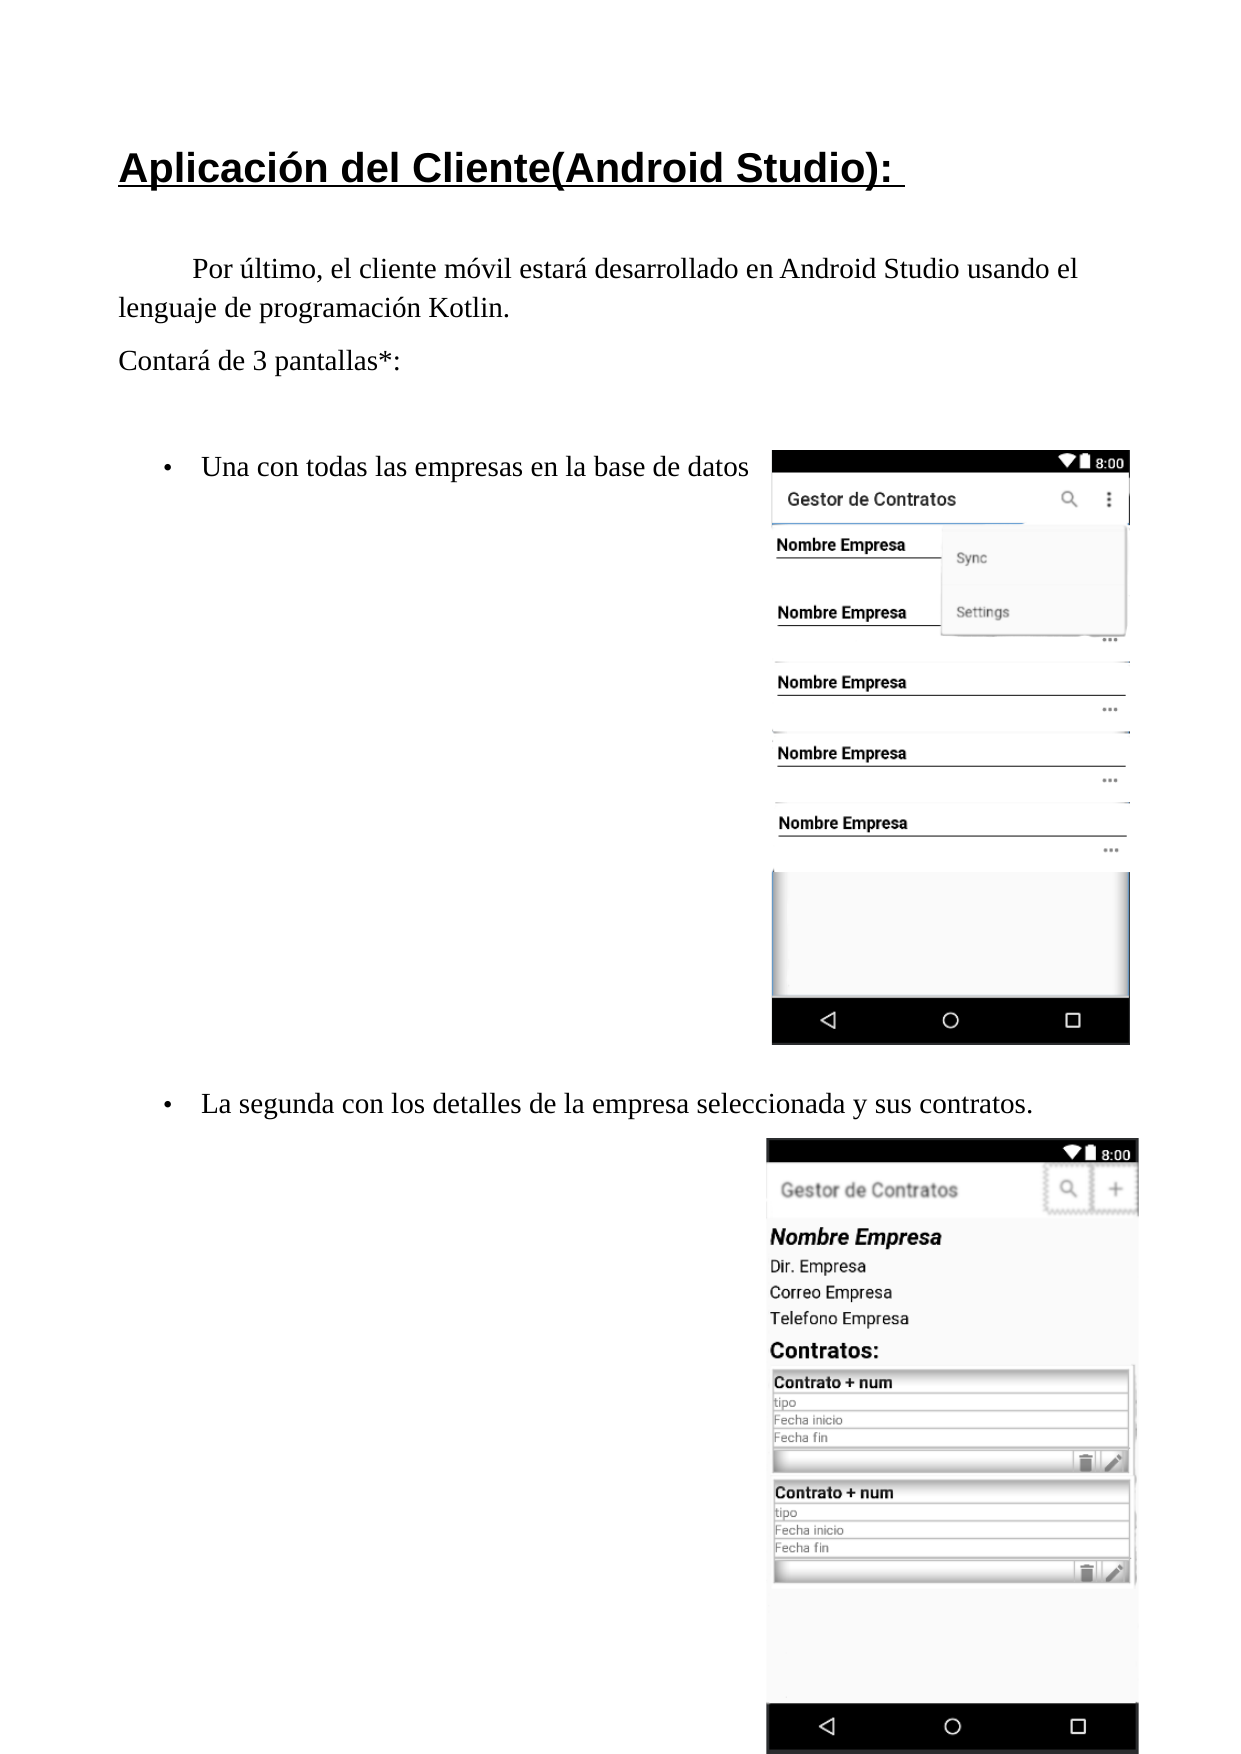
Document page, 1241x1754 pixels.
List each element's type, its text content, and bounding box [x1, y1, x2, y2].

list Una con todas las empresas en la base de datos [163, 449, 1122, 483]
picture [771, 450, 1130, 1045]
picture [766, 1138, 1139, 1754]
subtitle Aplicación del Cliente(Android Studio): [118, 143, 1122, 191]
list La segunda con los detalles de la empresa seleccionada y sus contratos. [163, 1087, 1122, 1120]
text Contará de 3 pantallas*: [118, 343, 1122, 376]
text Por último, el cliente móvil estará desarrollado en Android Studio usando el lenguaje de programación Kotlin. [118, 251, 1122, 323]
